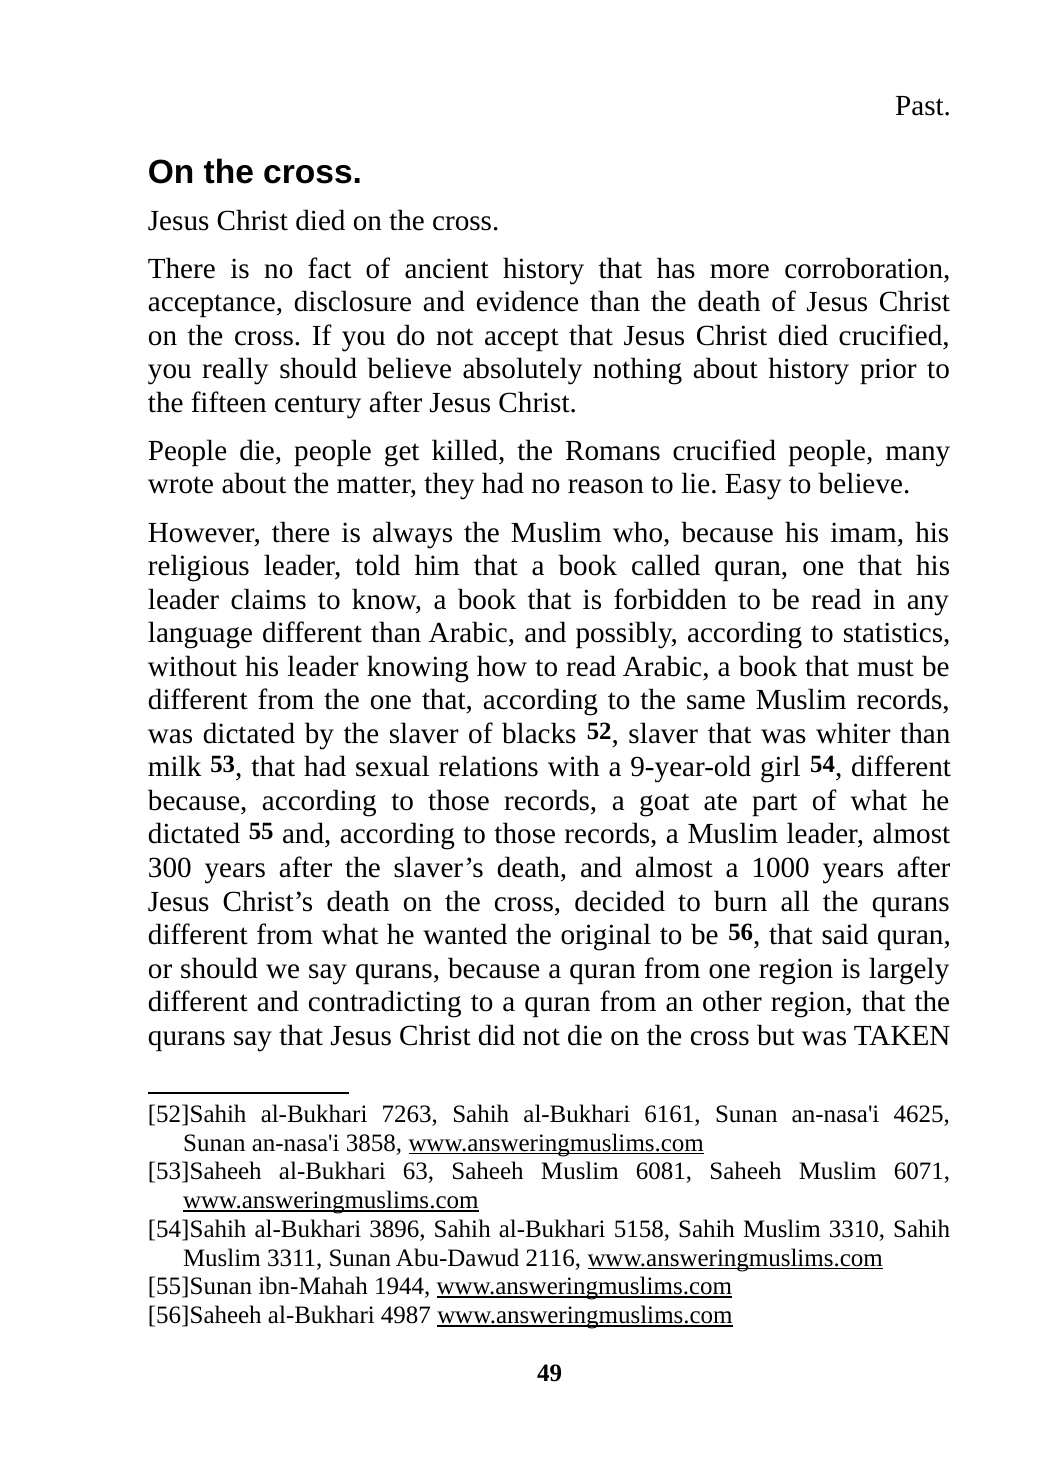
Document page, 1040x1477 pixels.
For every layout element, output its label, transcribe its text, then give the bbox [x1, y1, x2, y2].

text There is no fact of ancient history that has more corroboration, acceptance, disclosure and evidence than the death of Jesus Christ on the cross. If you do not accept that Jesus Christ died crucified, you really should believe absolutely nothing about history prior to the fifteen century after Jesus Christ. [148, 251, 951, 418]
subtitle On the cross. [148, 152, 951, 190]
text However, there is always the Muslim who, because his imam, his religious leader, told him that a book called quran, one that his leader claims to know, a book that is forbidden to be read in any language different than Arabic, and possibly, according to statistics, without his leader knowing how to read Arabic, a book that must be different from the one that, according to the same Muslim records, was dictated by the slaver of blacks , slaver that was whiter than milk , that had sexual relations with a 9-year-old girl , different because, according to those records, a goat ate part of what he dictated and, according to those records, a Muslim leader, almost 300 years after the slaver’s death, and almost a 1000 years after Jesus Christ’s death on the cross, decided to burn all the qurans different from what he wanted the original to be , that said quran, or should we say qurans, because a quran from one region is largely different and contradicting to a quran from an other region, that the qurans say that Jesus Christ did not die on the cross but was TAKEN [148, 515, 951, 1051]
text Sunan ibn-Mahah 1944, www.answeringmuslims.com [148, 1271, 951, 1300]
text Jesus Christ died on the cross. [148, 203, 951, 236]
text Saheeh al-Bukhari 4987 www.answeringmuslims.com [148, 1300, 951, 1329]
text Sahih al-Bukhari 7263, Sahih al-Bukhari 6161, Sunan an-nasa'i 4625, Sunan an-nasa'i 3858, www.answeringmuslims.com [148, 1099, 951, 1156]
text People die, people get killed, the Romans crucified people, many wrote about the matter, they had no reason to lie. Easy to believe. [148, 433, 951, 500]
text Sahih al-Bukhari 3896, Sahih al-Bukhari 5158, Sahih Muslim 3310, Sahih Muslim 3311, Sunan Abu-Dawud 2116, www.answeringmuslims.com [148, 1214, 951, 1271]
text Saheeh al-Bukhari 63, Saheeh Muslim 6081, Saheeh Muslim 6071, www.answeringmuslims.com [148, 1156, 951, 1214]
